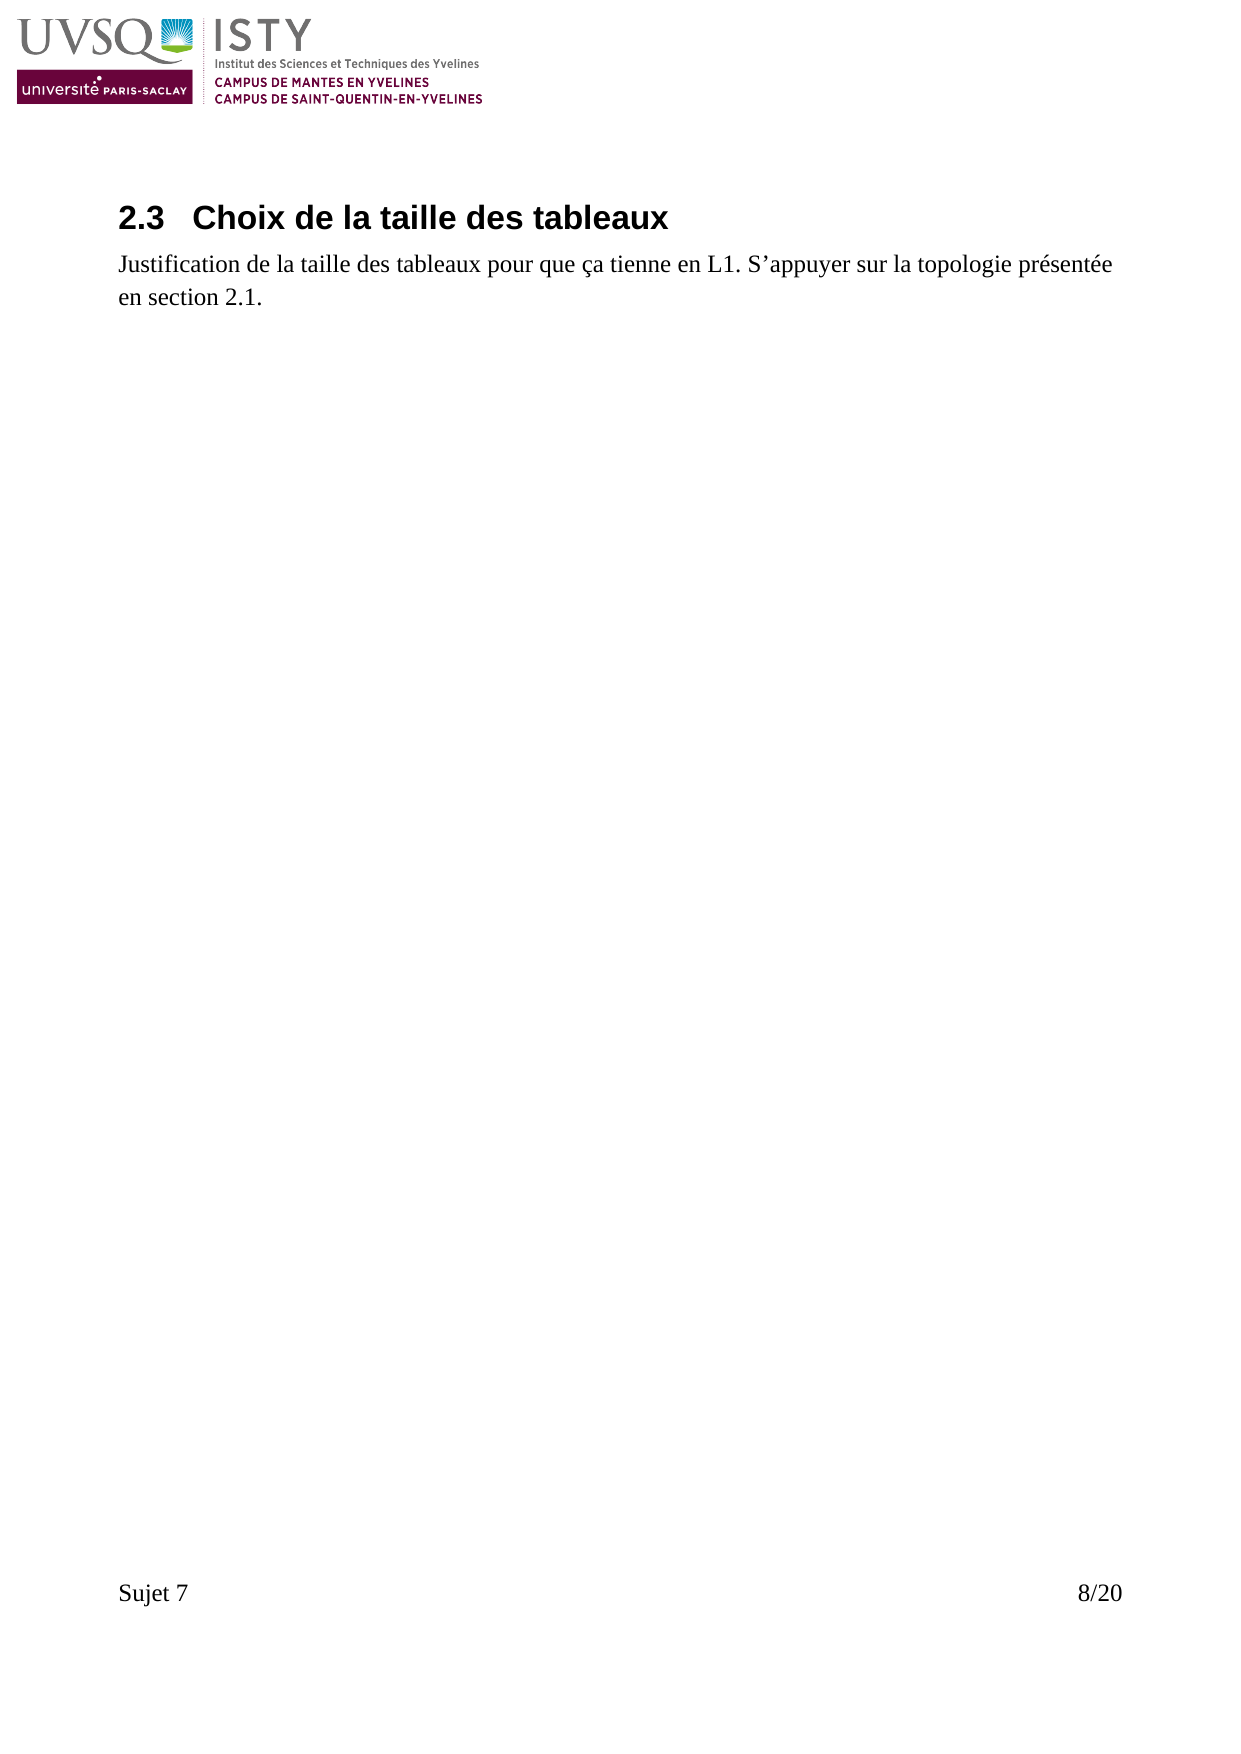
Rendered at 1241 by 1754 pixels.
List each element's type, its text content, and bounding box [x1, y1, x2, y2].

subtitle Choix de la taille des tableaux [118, 198, 1122, 236]
text Justification de la taille des tableaux pour que ça tienne en L1. S’appuyer sur la topologie présentée en section 2.1. [118, 249, 1122, 311]
picture [2, 2, 497, 121]
